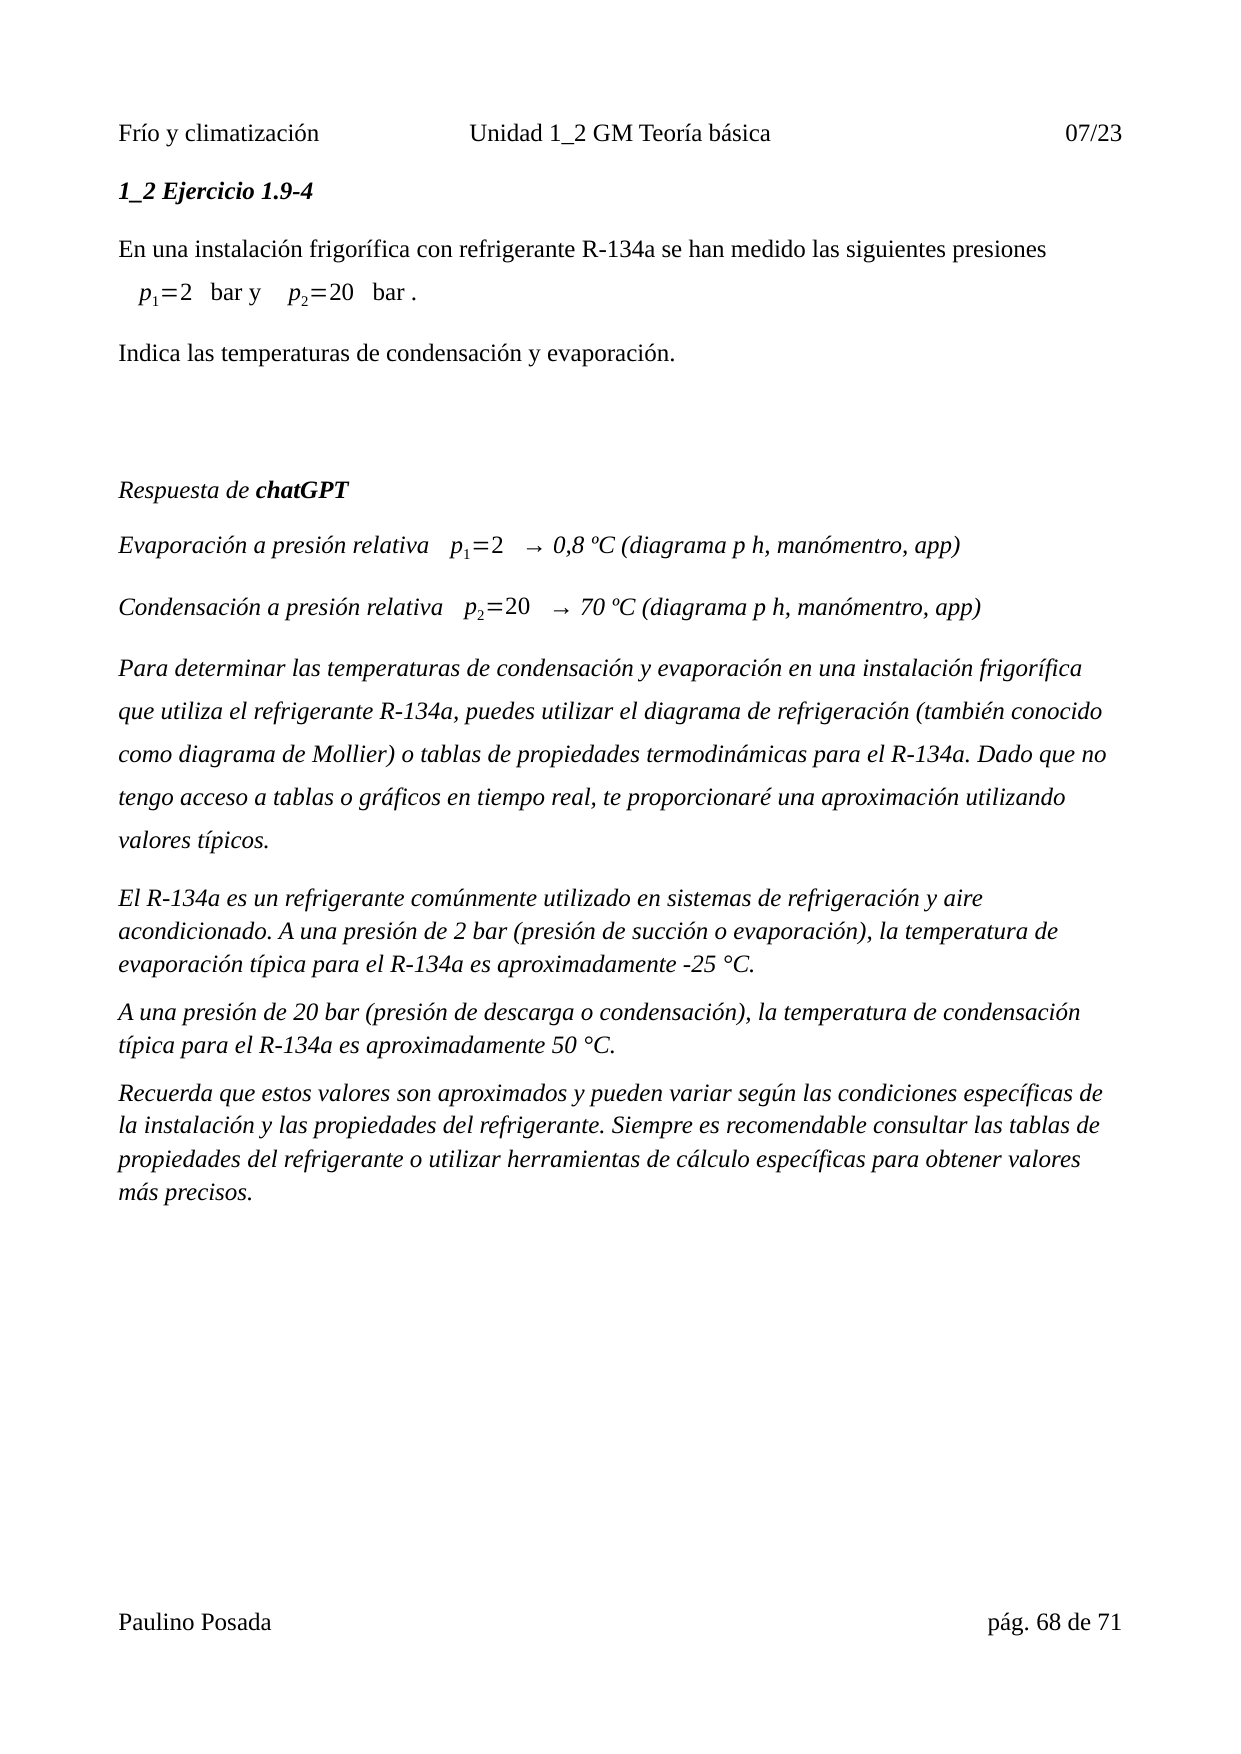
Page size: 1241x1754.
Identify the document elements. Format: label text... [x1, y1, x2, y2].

text Recuerda que estos valores son aproximados y pueden variar según las condiciones específicas de la instalación y las propiedades del refrigerante. Siempre es recomendable consultar las tablas de propiedades del refrigerante o utilizar herramientas de cálculo específicas para obtener valores más precisos. [118, 1078, 1122, 1205]
text A una presión de 20 bar (presión de descarga o condensación), la temperatura de condensación típica para el R-134a es aproximadamente 50 °C. [118, 997, 1122, 1059]
text Respuesta de chatGPT [118, 475, 1122, 503]
text 1_2 Ejercicio 1.9-4 [118, 176, 1122, 205]
text Indica las temperaturas de condensación y evaporación. [118, 338, 1122, 367]
text En una instalación frigorífica con refrigerante R-134a se han medido las siguientes presiones bar y bar . [118, 234, 1122, 309]
text Condensación a presión relativa→ 70 ºC (diagrama p h, manómentro, app) [118, 592, 1122, 624]
text Evaporación a presión relativa→ 0,8 ºC (diagrama p h, manómentro, app) [118, 530, 1122, 563]
text El R-134a es un refrigerante comúnmente utilizado en sistemas de refrigeración y aire acondicionado. A una presión de 2 bar (presión de succión o evaporación), la temperatura de evaporación típica para el R-134a es aproximadamente -25 °C. [118, 883, 1122, 978]
text Para determinar las temperaturas de condensación y evaporación en una instalación frigorífica que utiliza el refrigerante R-134a, puedes utilizar el diagrama de refrigeración (también conocido como diagrama de Mollier) o tablas de propiedades termodinámicas para el R-134a. Dado que no tengo acceso a tablas o gráficos en tiempo real, te proporcionaré una aproximación utilizando valores típicos. [118, 653, 1122, 854]
